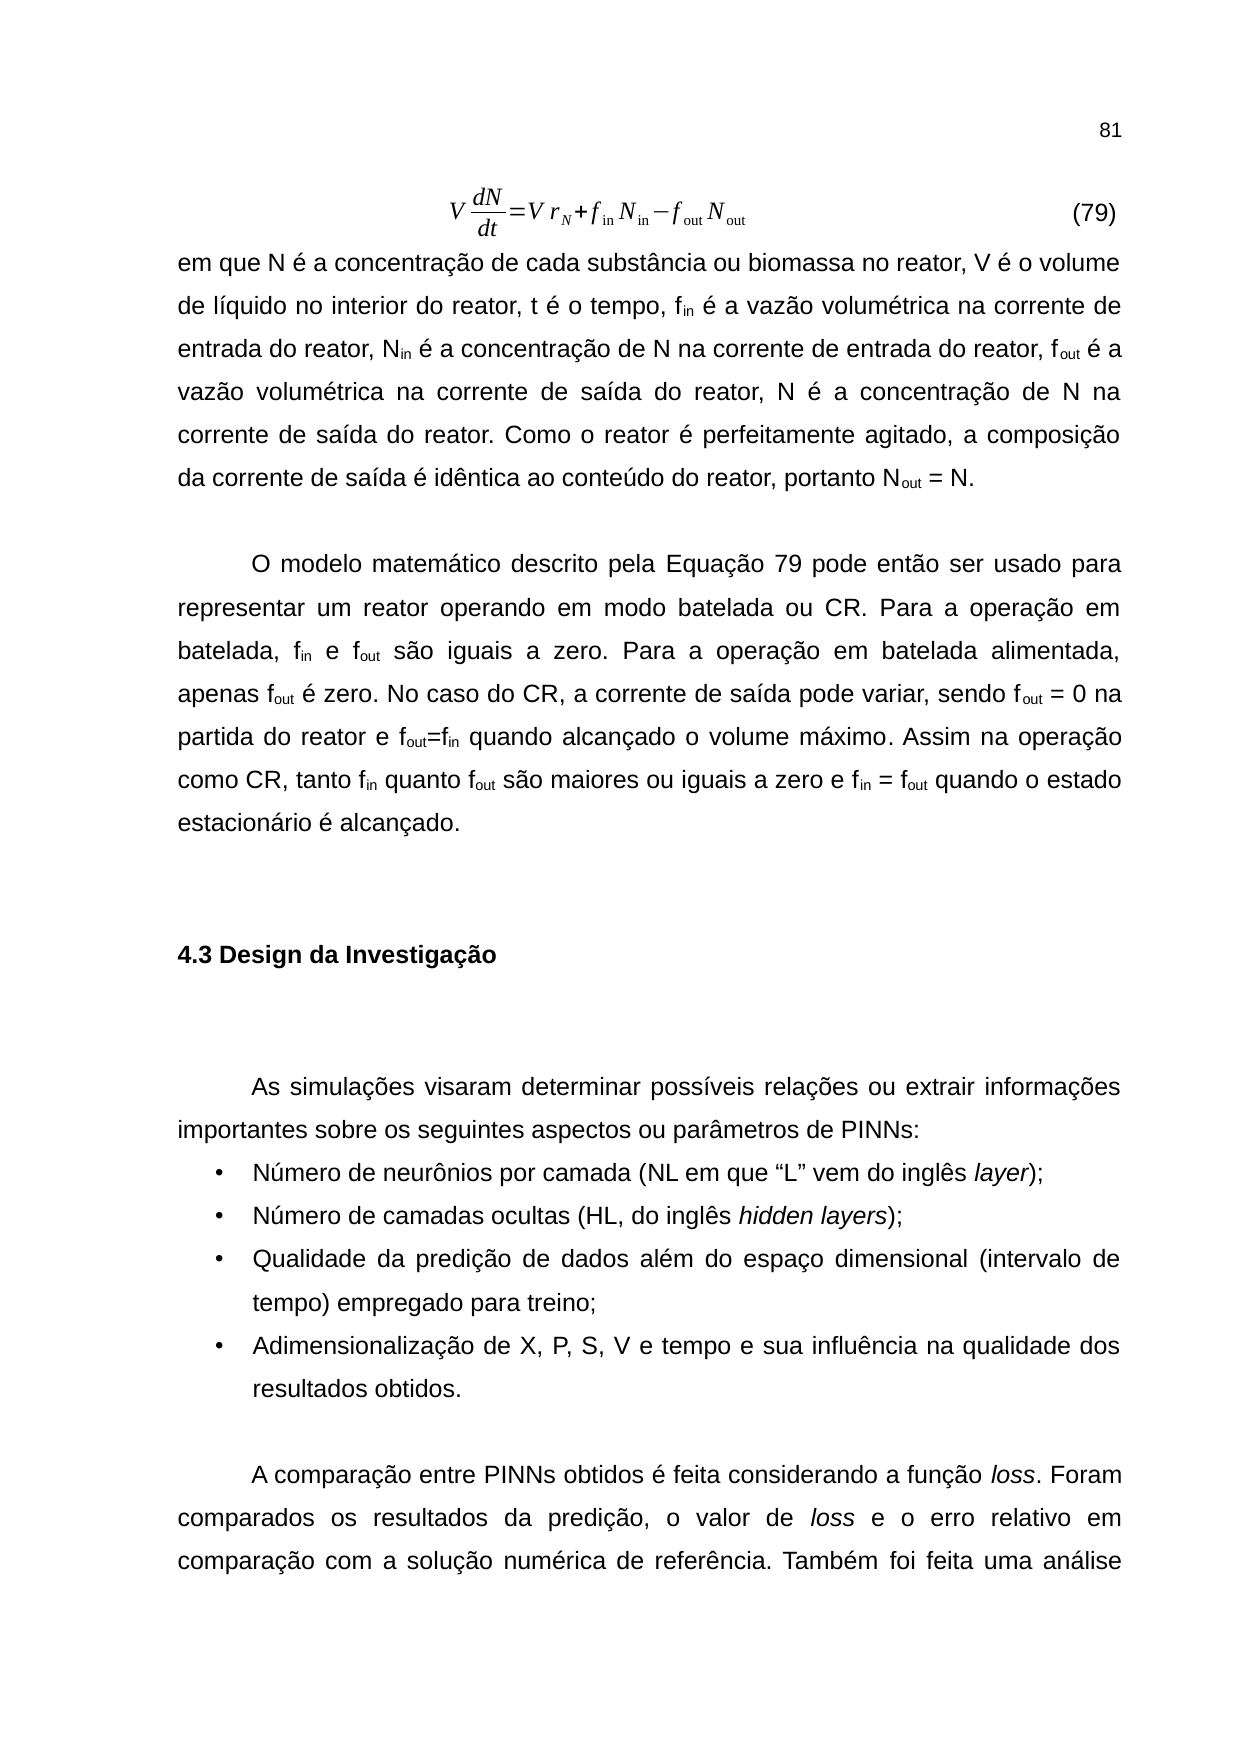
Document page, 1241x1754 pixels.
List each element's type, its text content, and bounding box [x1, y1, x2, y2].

list Adimensionalização de X, P, S, V e tempo e sua influência na qualidade dos resultados obtidos. [215, 1331, 1122, 1403]
text O modelo matemático descrito pela Equação 79 pode então ser usado para representar um reator operando em modo batelada ou CR. Para a operação em batelada, fin e fout são iguais a zero. Para a operação em batelada alimentada, apenas fout é zero. No caso do CR, a corrente de saída pode variar, sendo fout = 0 na partida do reator e fout=fin quando alcançado o volume máximo. Assim na operação como CR, tanto fin quanto fout são maiores ou iguais a zero e fin = fout quando o estado estacionário é alcançado. [177, 549, 1122, 837]
list Qualidade da predição de dados além do espaço dimensional (intervalo de tempo) empregado para treino; [215, 1244, 1122, 1316]
table_header (79) [1017, 177, 1122, 248]
list Número de neurônios por camada (NL em que “L” vem do inglês layer); [215, 1158, 1122, 1187]
text As simulações visaram determinar possíveis relações ou extrair informações importantes sobre os seguintes aspectos ou parâmetros de PINNs: [177, 1072, 1122, 1143]
subtitle Design da Investigação [177, 940, 1122, 969]
list Número de camadas ocultas (HL, do inglês hidden layers); [215, 1201, 1122, 1230]
text em que N é a concentração de cada substância ou biomassa no reator, V é o volume de líquido no interior do reator, t é o tempo, fin é a vazão volumétrica na corrente de entrada do reator, Nin é a concentração de N na corrente de entrada do reator, fout é a vazão volumétrica na corrente de saída do reator, N é a concentração de N na corrente de saída do reator. Como o reator é perfeitamente agitado, a composição da corrente de saída é idêntica ao conteúdo do reator, portanto Nout = N. [177, 248, 1122, 492]
text A comparação entre PINNs obtidos é feita considerando a função loss. Foram comparados os resultados da predição, o valor de loss e o erro relativo em comparação com a solução numérica de referência. Também foi feita uma análise [177, 1460, 1122, 1575]
table_header [177, 177, 1017, 248]
